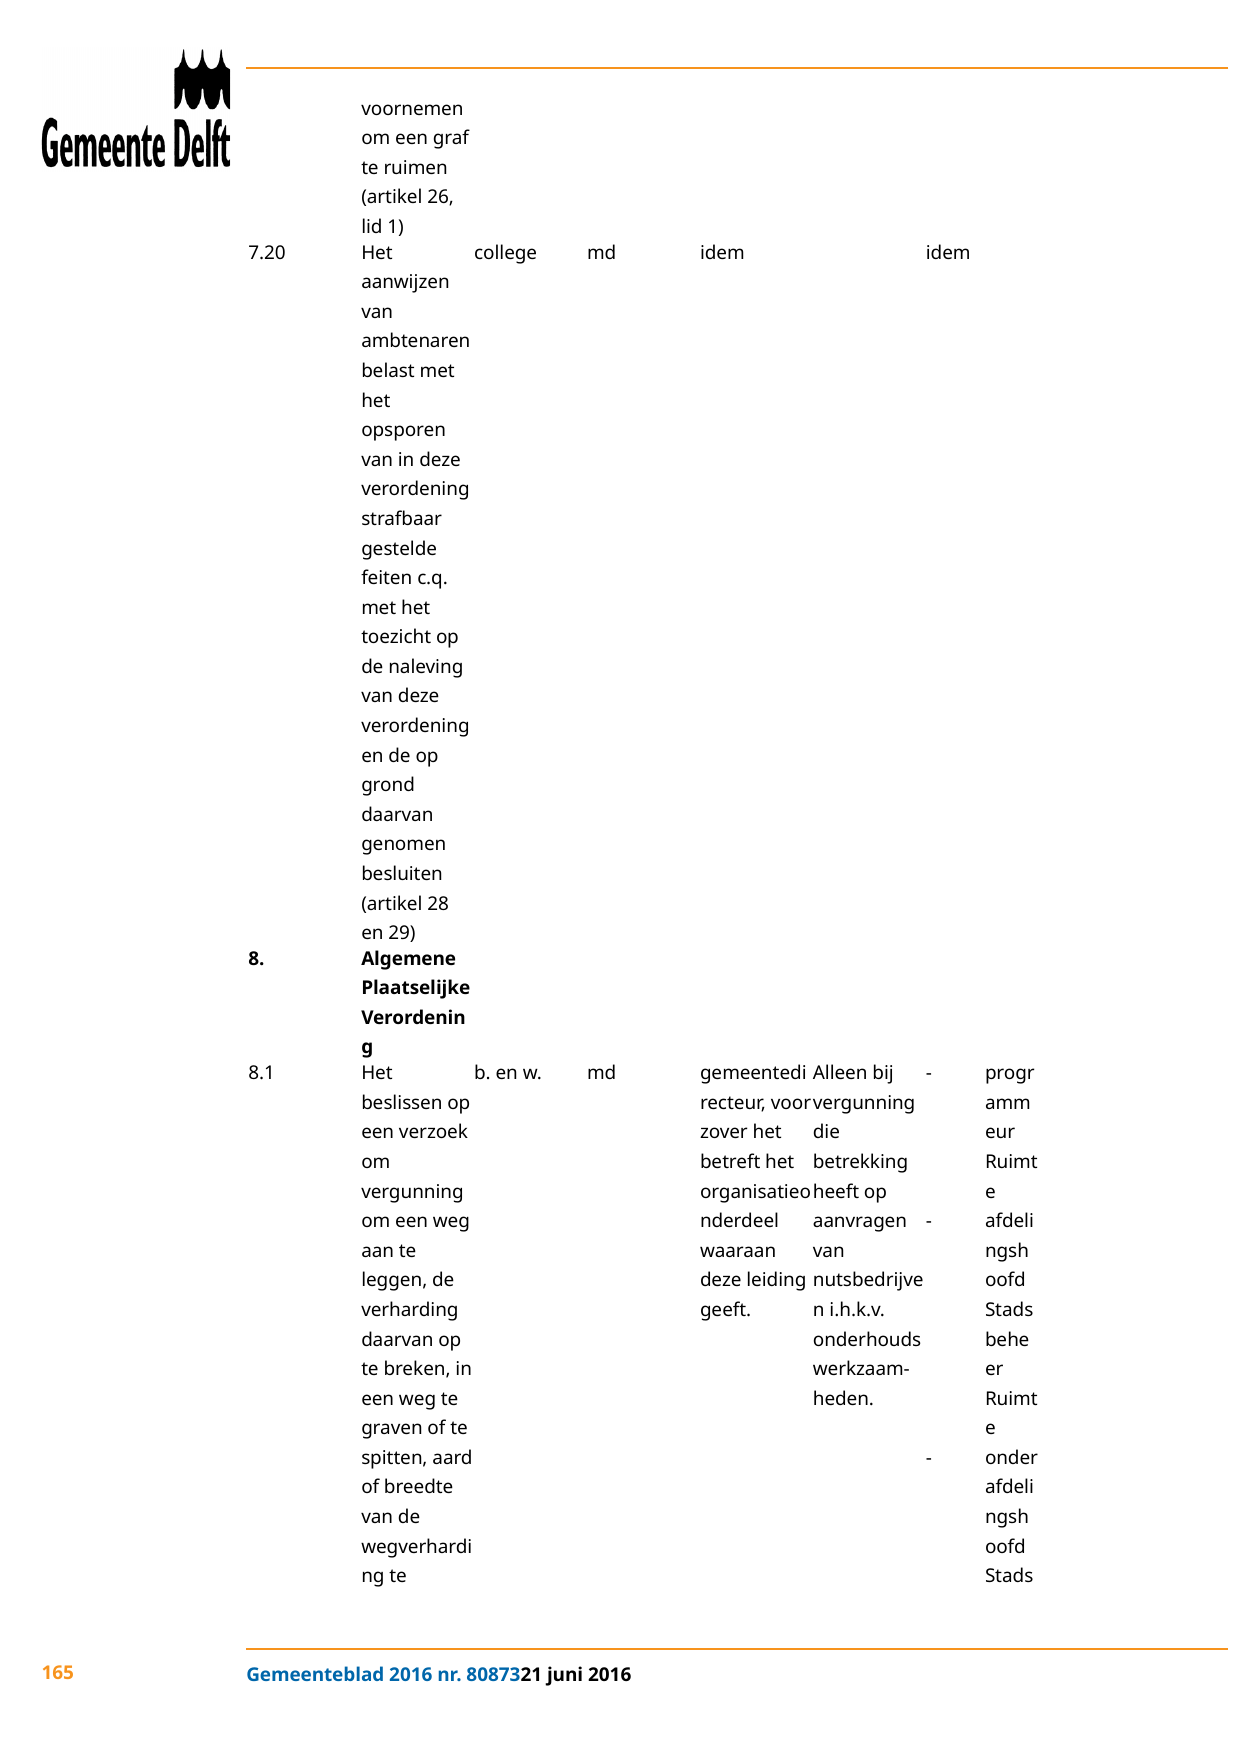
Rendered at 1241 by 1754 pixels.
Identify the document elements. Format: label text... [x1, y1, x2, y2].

table_cell [926, 945, 1038, 1059]
table_cell [474, 945, 587, 1059]
table_cell college [474, 239, 587, 945]
table_cell md [587, 1060, 700, 1588]
table_cell [587, 95, 700, 239]
table_cell [813, 95, 926, 239]
table_cell [587, 945, 700, 1059]
table_cell Alleen bij vergunning die betrekking heeft op aanvragen van nutsbedrijven i.h.k.v. onderhoudswerkzaam-heden. [813, 1060, 926, 1588]
table_cell 8.1 [248, 1060, 361, 1588]
table_cell [926, 95, 1038, 239]
table_cell [1039, 95, 1152, 239]
table_cell [474, 95, 587, 239]
table_cell programmeur Ruimte afdelingshoofd Stadsbeheer Ruimte onderafdelingshoofd Stads [926, 1060, 1038, 1588]
table_cell 8. [248, 945, 361, 1059]
table_cell voornemen om een graf te ruimen (artikel 26, lid 1) [361, 95, 474, 239]
table_cell [1039, 239, 1152, 945]
table_cell Het aanwijzen van ambtenaren belast met het opsporen van in deze verordening strafbaar gestelde feiten c.q. met het toezicht op de naleving van deze verordening en de op grond daarvan genomen besluiten (artikel 28 en 29) [361, 239, 474, 945]
table_cell [700, 945, 813, 1059]
table_cell [1039, 945, 1152, 1059]
table_cell b. en w. [474, 1060, 587, 1588]
table_cell [813, 945, 926, 1059]
table_cell 7.20 [248, 239, 361, 945]
table_cell Algemene Plaatselijke Verordening [361, 945, 474, 1059]
table_cell [1039, 1060, 1152, 1588]
table_cell idem [700, 239, 813, 945]
table_cell [248, 95, 361, 239]
table_cell gemeentedirecteur, voor zover het betreft het organisatieonderdeel waaraan deze leiding geeft. [700, 1060, 813, 1588]
picture [41, 47, 231, 172]
table_cell [700, 95, 813, 239]
table_cell Het beslissen op een verzoek om vergunning om een weg aan te leggen, de verharding daarvan op te breken, in een weg te graven of te spitten, aard of breedte van de wegverharding te [361, 1060, 474, 1588]
table_cell [813, 239, 926, 945]
table_cell md [587, 239, 700, 945]
table_cell idem [926, 239, 1038, 945]
